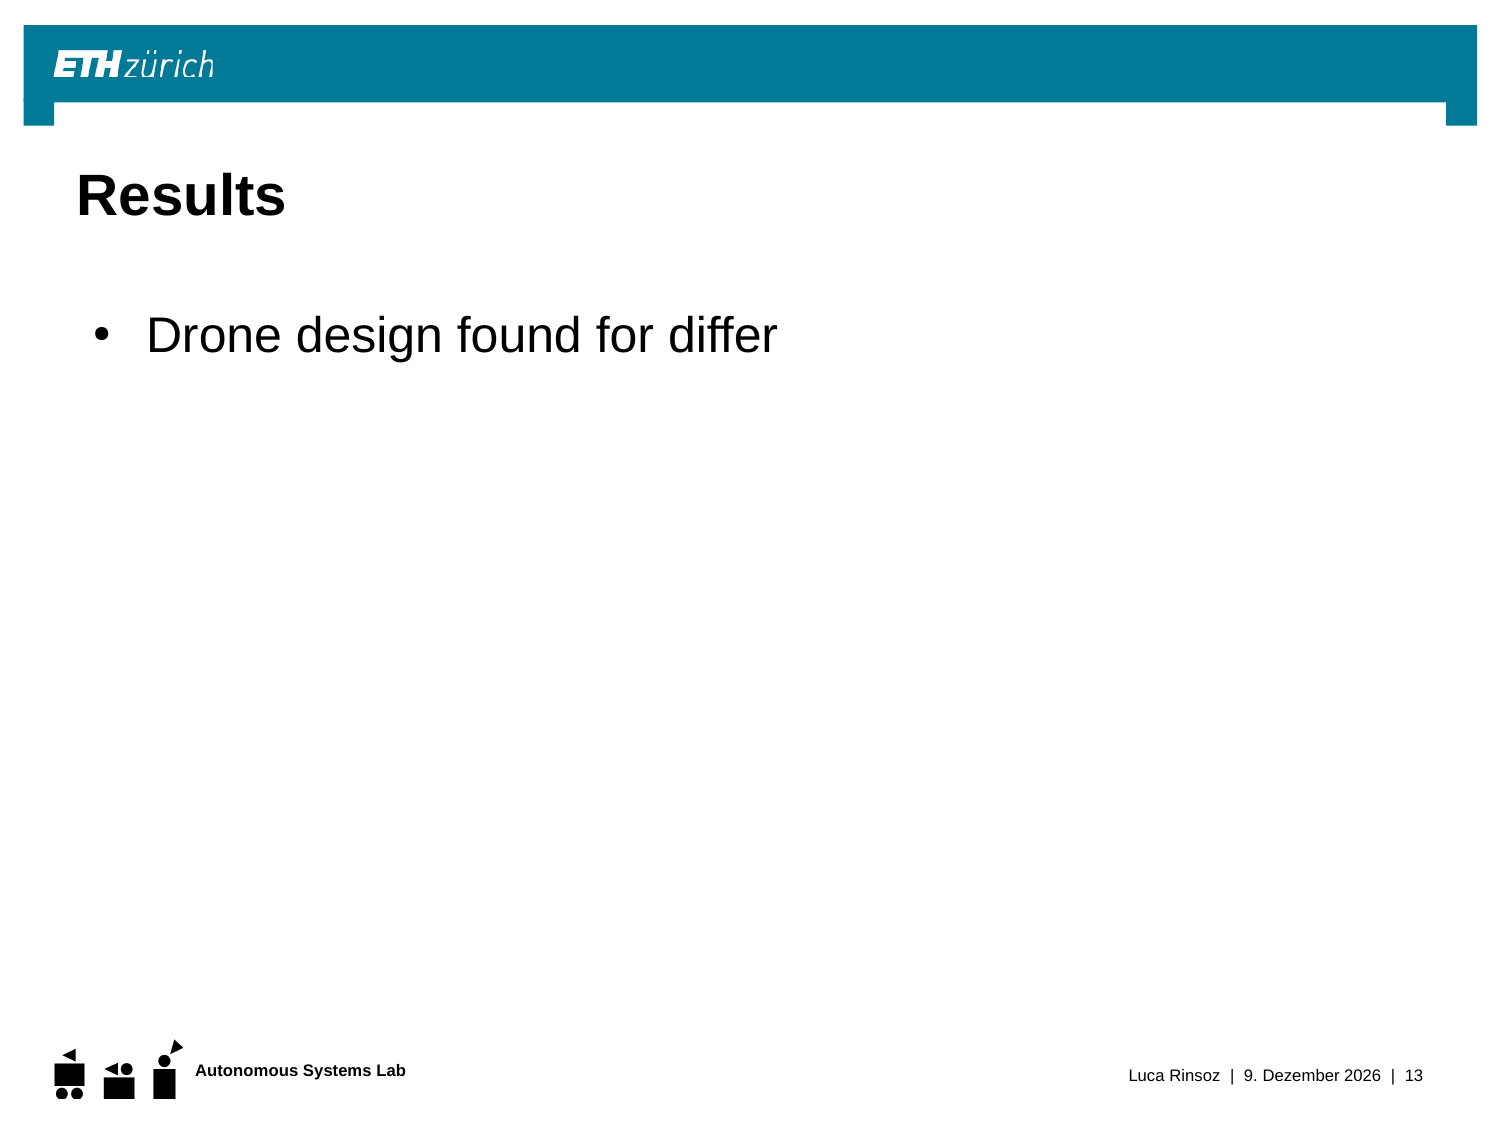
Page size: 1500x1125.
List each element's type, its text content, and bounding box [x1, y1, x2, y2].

title Results [53, 101, 1447, 290]
list Drone design found for differ [75, 307, 1426, 1054]
